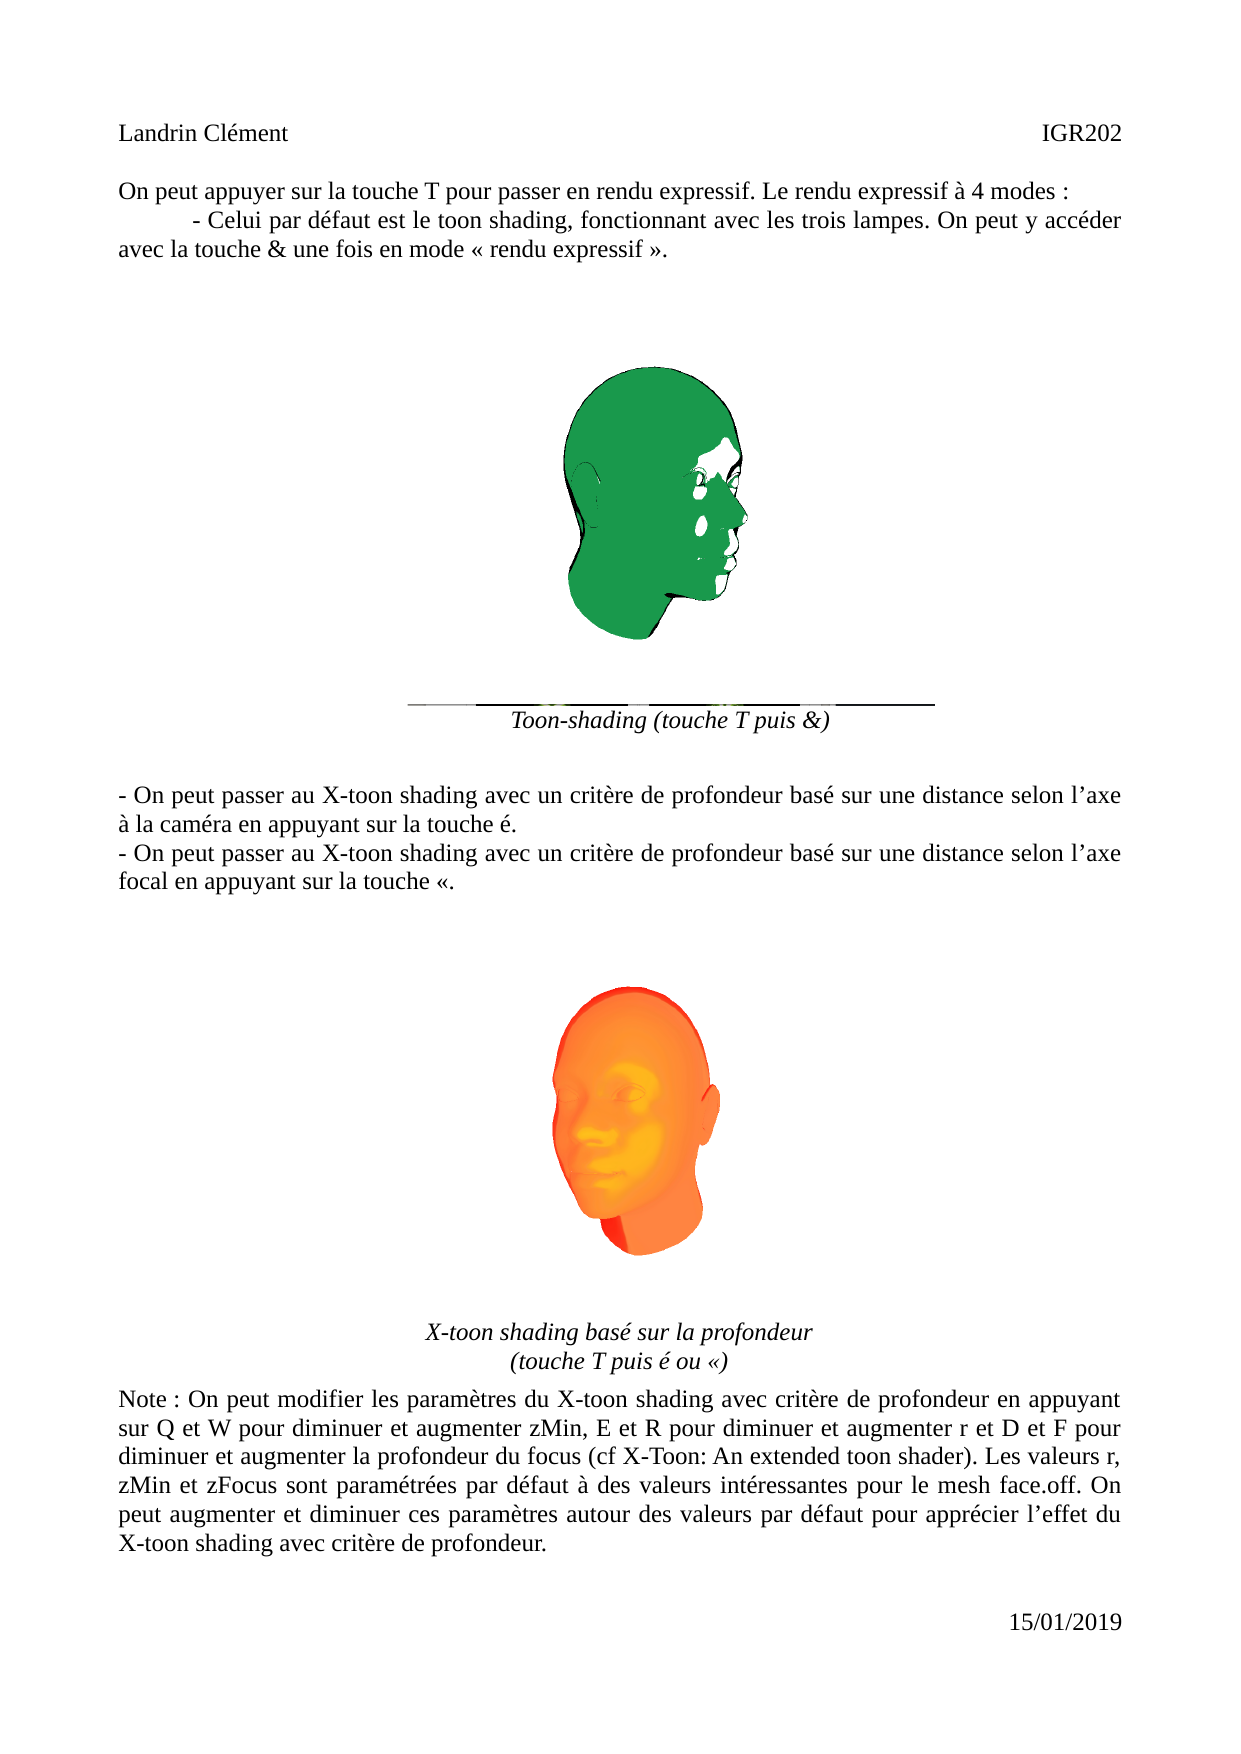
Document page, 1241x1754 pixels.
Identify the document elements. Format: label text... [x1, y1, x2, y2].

text On peut appuyer sur la touche T pour passer en rendu expressif. Le rendu expressif à 4 modes : [118, 176, 1122, 205]
text - On peut passer au X-toon shading avec un critère de profondeur basé sur une distance selon l’axe focal en appuyant sur la touche «. [118, 838, 1122, 895]
text - On peut passer au X-toon shading avec un critère de profondeur basé sur une distance selon l’axe à la caméra en appuyant sur la touche é. [118, 780, 1122, 838]
text - Celui par défaut est le toon shading, fonctionnant avec les trois lampes. On peut y accéder avec la touche & une fois en mode « rendu expressif ». [118, 205, 1122, 263]
text Toon-shading (touche T puis &) [408, 706, 935, 734]
picture [407, 303, 596, 706]
picture [354, 921, 540, 1318]
text X-toon shading basé sur la profondeur (touche T puis é ou «) [354, 1318, 886, 1375]
text Note : On peut modifier les paramètres du X-toon shading avec critère de profondeur en appuyant sur Q et W pour diminuer et augmenter zMin, E et R pour diminuer et augmenter r et D et F pour diminuer et augmenter la profondeur du focus (cf X-Toon: An extended toon shader). Les valeurs r, zMin et zFocus sont paramétrées par défaut à des valeurs intéressantes pour le mesh face.off. On peut augmenter et diminuer ces paramètres autour des valeurs par défaut pour apprécier l’effet du X-toon shading avec critère de profondeur. [118, 1384, 1122, 1556]
